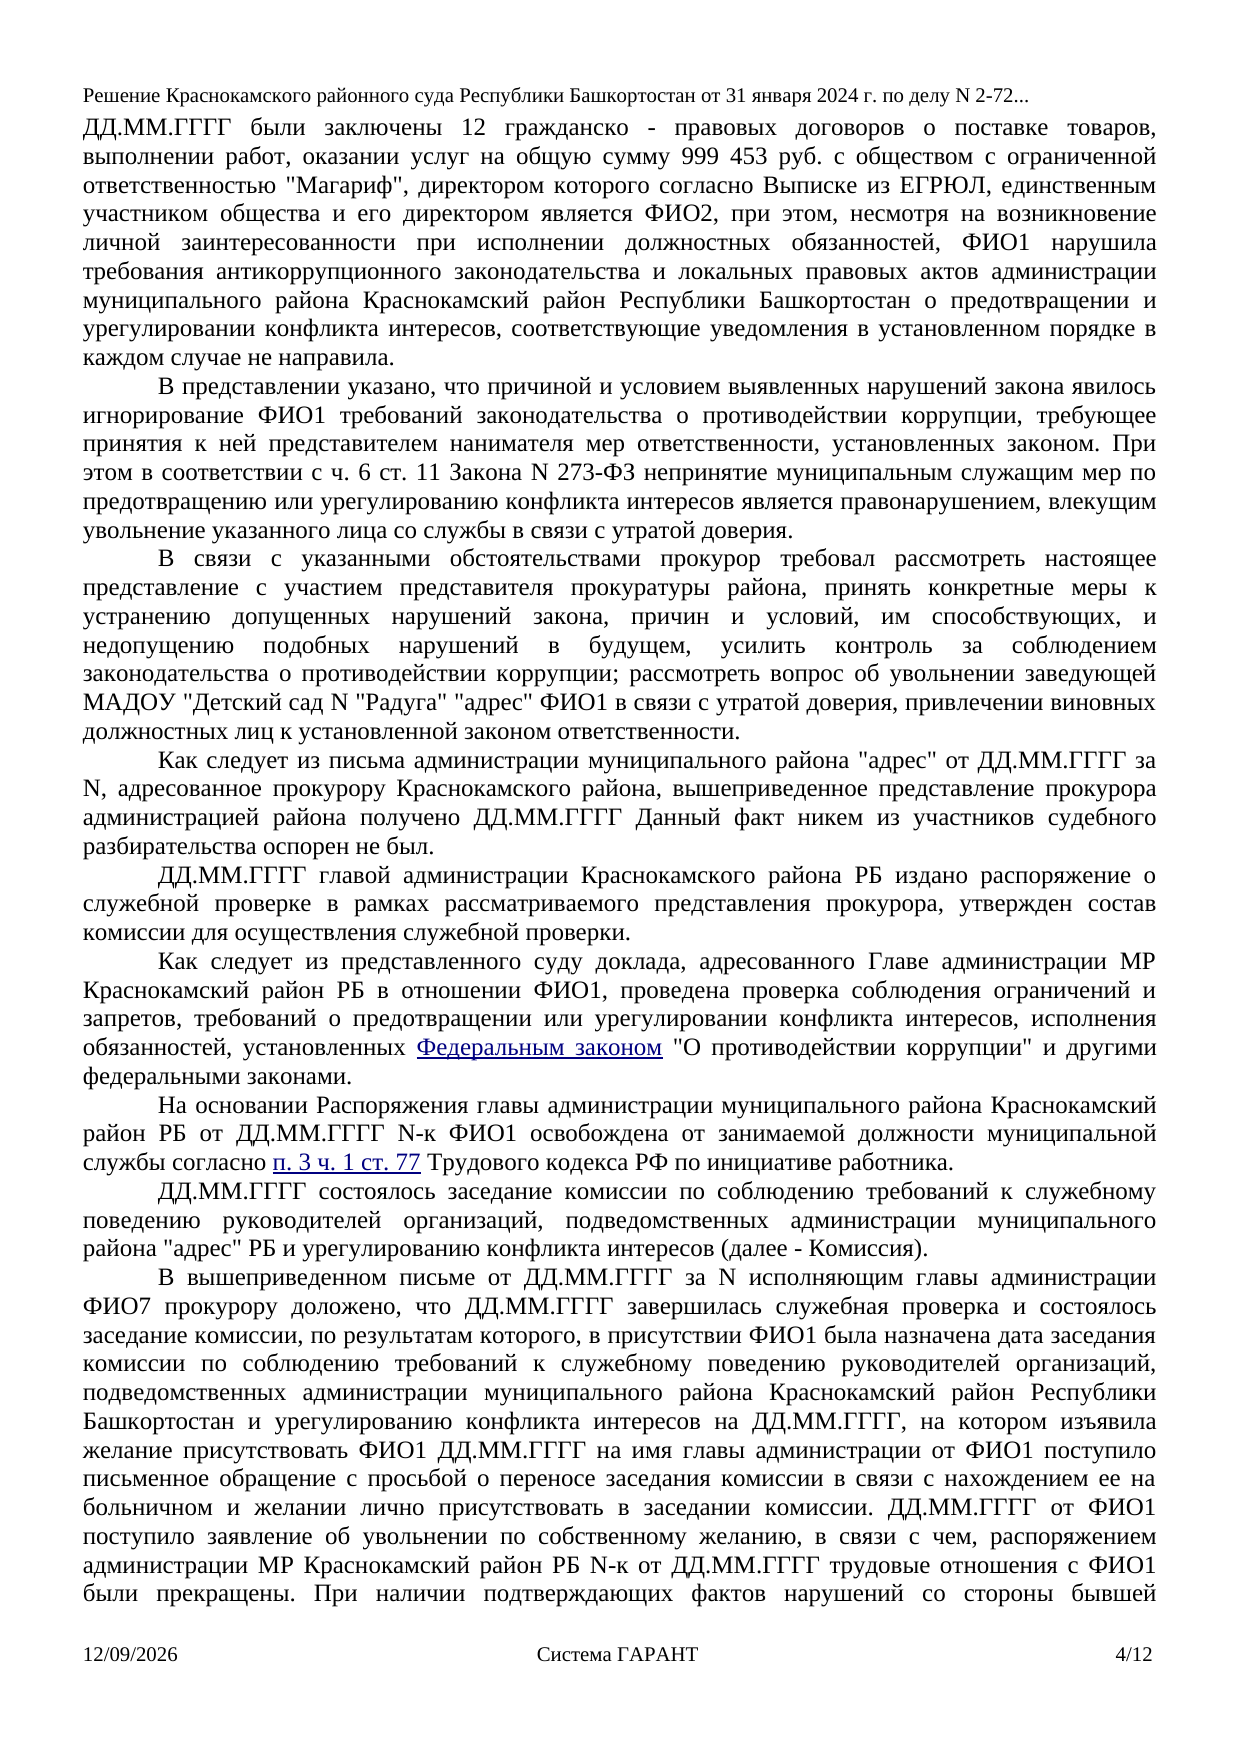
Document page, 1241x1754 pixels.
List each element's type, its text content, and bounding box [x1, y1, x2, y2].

text На основании Распоряжения главы администрации муниципального района Краснокамский район РБ от ДД.ММ.ГГГГ N-к ФИО1 освобождена от занимаемой должности муниципальной службы согласно п. 3 ч. 1 ст. 77 Трудового кодекса РФ по инициативе работника. [83, 1090, 1157, 1176]
text Как следует из представленного суду доклада, адресованного Главе администрации МР Краснокамский район РБ в отношении ФИО1, проведена проверка соблюдения ограничений и запретов, требований о предотвращении или урегулировании конфликта интересов, исполнения обязанностей, установленных Федеральным законом "О противодействии коррупции" и другими федеральными законами. [83, 946, 1157, 1090]
text ДД.ММ.ГГГГ главой администрации Краснокамского района РБ издано распоряжение о служебной проверке в рамках рассматриваемого представления прокурора, утвержден состав комиссии для осуществления служебной проверки. [83, 860, 1157, 946]
text Как следует из письма администрации муниципального района "адрес" от ДД.ММ.ГГГГ за N, адресованное прокурору Краснокамского района, вышеприведенное представление прокурора администрацией района получено ДД.ММ.ГГГГ Данный факт никем из участников судебного разбирательства оспорен не был. [83, 745, 1157, 860]
text ДД.ММ.ГГГГ были заключены 12 гражданско - правовых договоров о поставке товаров, выполнении работ, оказании услуг на общую сумму 999 453 руб. с обществом с ограниченной ответственностью "Магариф", директором которого согласно Выписке из ЕГРЮЛ, единственным участником общества и его директором является ФИО2, при этом, несмотря на возникновение личной заинтересованности при исполнении должностных обязанностей, ФИО1 нарушила требования антикоррупционного законодательства и локальных правовых актов администрации муниципального района Краснокамский район Республики Башкортостан о предотвращении и урегулировании конфликта интересов, соответствующие уведомления в установленном порядке в каждом случае не направила. [83, 112, 1157, 371]
text В представлении указано, что причиной и условием выявленных нарушений закона явилось игнорирование ФИО1 требований законодательства о противодействии коррупции, требующее принятия к ней представителем нанимателя мер ответственности, установленных законом. При этом в соответствии с ч. 6 ст. 11 Закона N 273-ФЗ непринятие муниципальным служащим мер по предотвращению или урегулированию конфликта интересов является правонарушением, влекущим увольнение указанного лица со службы в связи с утратой доверия. [83, 371, 1157, 543]
text В связи с указанными обстоятельствами прокурор требовал рассмотреть настоящее представление с участием представителя прокуратуры района, принять конкретные меры к устранению допущенных нарушений закона, причин и условий, им способствующих, и недопущению подобных нарушений в будущем, усилить контроль за соблюдением законодательства о противодействии коррупции; рассмотреть вопрос об увольнении заведующей МАДОУ "Детский сад N "Радуга" "адрес" ФИО1 в связи с утратой доверия, привлечении виновных должностных лиц к установленной законом ответственности. [83, 543, 1157, 745]
text ДД.ММ.ГГГГ состоялось заседание комиссии по соблюдению требований к служебному поведению руководителей организаций, подведомственных администрации муниципального района "адрес" РБ и урегулированию конфликта интересов (далее - Комиссия). [83, 1176, 1157, 1262]
text В вышеприведенном письме от ДД.ММ.ГГГГ за N исполняющим главы администрации ФИО7 прокурору доложено, что ДД.ММ.ГГГГ завершилась служебная проверка и состоялось заседание комиссии, по результатам которого, в присутствии ФИО1 была назначена дата заседания комиссии по соблюдению требований к служебному поведению руководителей организаций, подведомственных администрации муниципального района Краснокамский район Республики Башкортостан и урегулированию конфликта интересов на ДД.ММ.ГГГГ, на котором изъявила желание присутствовать ФИО1 ДД.ММ.ГГГГ на имя главы администрации от ФИО1 поступило письменное обращение с просьбой о переносе заседания комиссии в связи с нахождением ее на больничном и желании лично присутствовать в заседании комиссии. ДД.ММ.ГГГГ от ФИО1 поступило заявление об увольнении по собственному желанию, в связи с чем, распоряжением администрации МР Краснокамский район РБ N-к от ДД.ММ.ГГГГ трудовые отношения с ФИО1 были прекращены. При наличии подтверждающих фактов нарушений со стороны бывшей [83, 1262, 1157, 1607]
